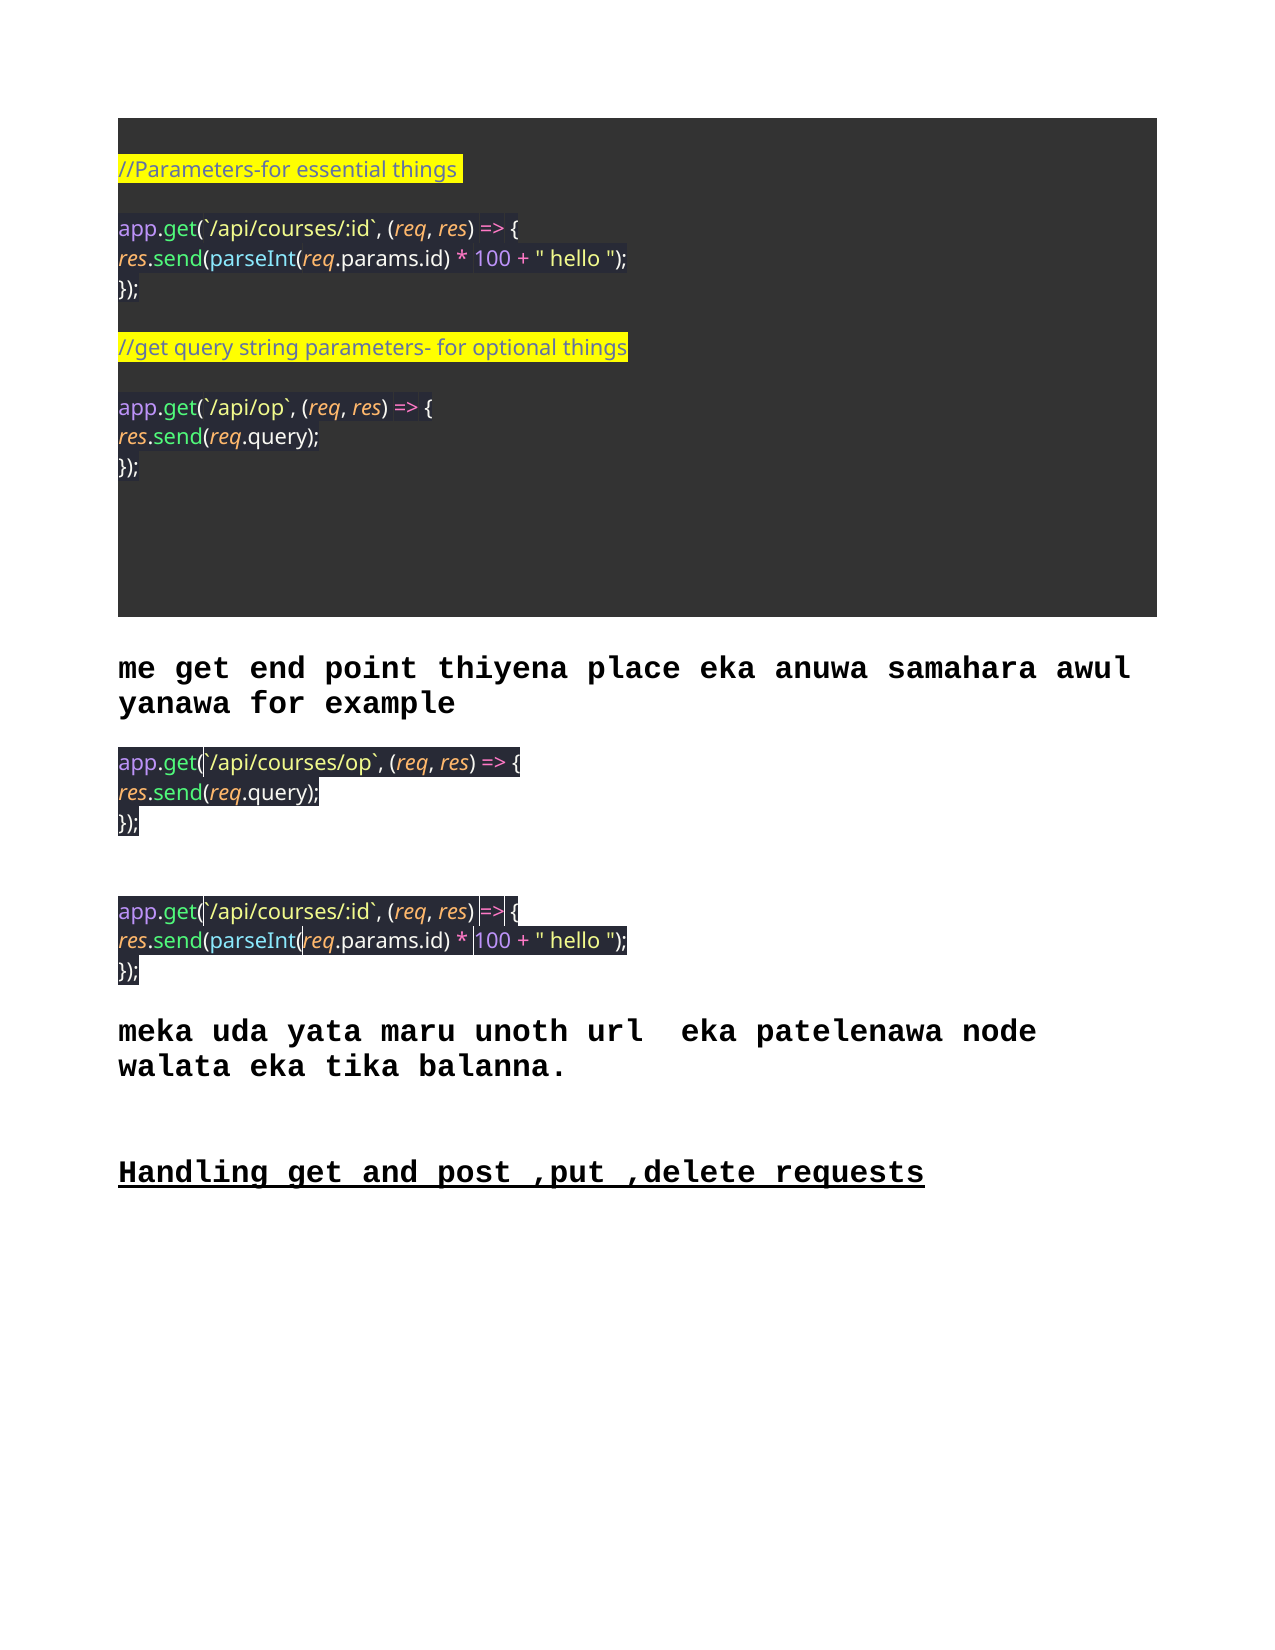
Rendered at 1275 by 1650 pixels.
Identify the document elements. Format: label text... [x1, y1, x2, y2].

text //Parameters-for essential things [118, 153, 1157, 183]
text //get query string parameters- for optional things [118, 332, 1157, 362]
text app.get(`/api/courses/:id`, (req, res) => { [118, 896, 1157, 926]
text meka uda yata maru unoth url eka patelenawa node walata eka tika balanna. [118, 1015, 1157, 1086]
text }); [118, 955, 1157, 985]
text res.send(req.query); [118, 421, 1157, 451]
text app.get(`/api/op`, (req, res) => { [118, 392, 1157, 421]
text }); [118, 451, 1157, 481]
text res.send(req.query); [118, 777, 1157, 806]
text app.get(`/api/courses/op`, (req, res) => { [118, 747, 1157, 777]
text res.send(parseInt(req.params.id) * 100 + " hello "); [118, 926, 1157, 955]
text app.get(`/api/courses/:id`, (req, res) => { [118, 213, 1157, 243]
text }); [118, 806, 1157, 836]
text Handling get and post ,put ,delete requests [118, 1157, 1157, 1192]
text me get end point thiyena place eka anuwa samahara awul yanawa for example [118, 652, 1157, 723]
text }); [118, 273, 1157, 302]
text res.send(parseInt(req.params.id) * 100 + " hello "); [118, 243, 1157, 273]
